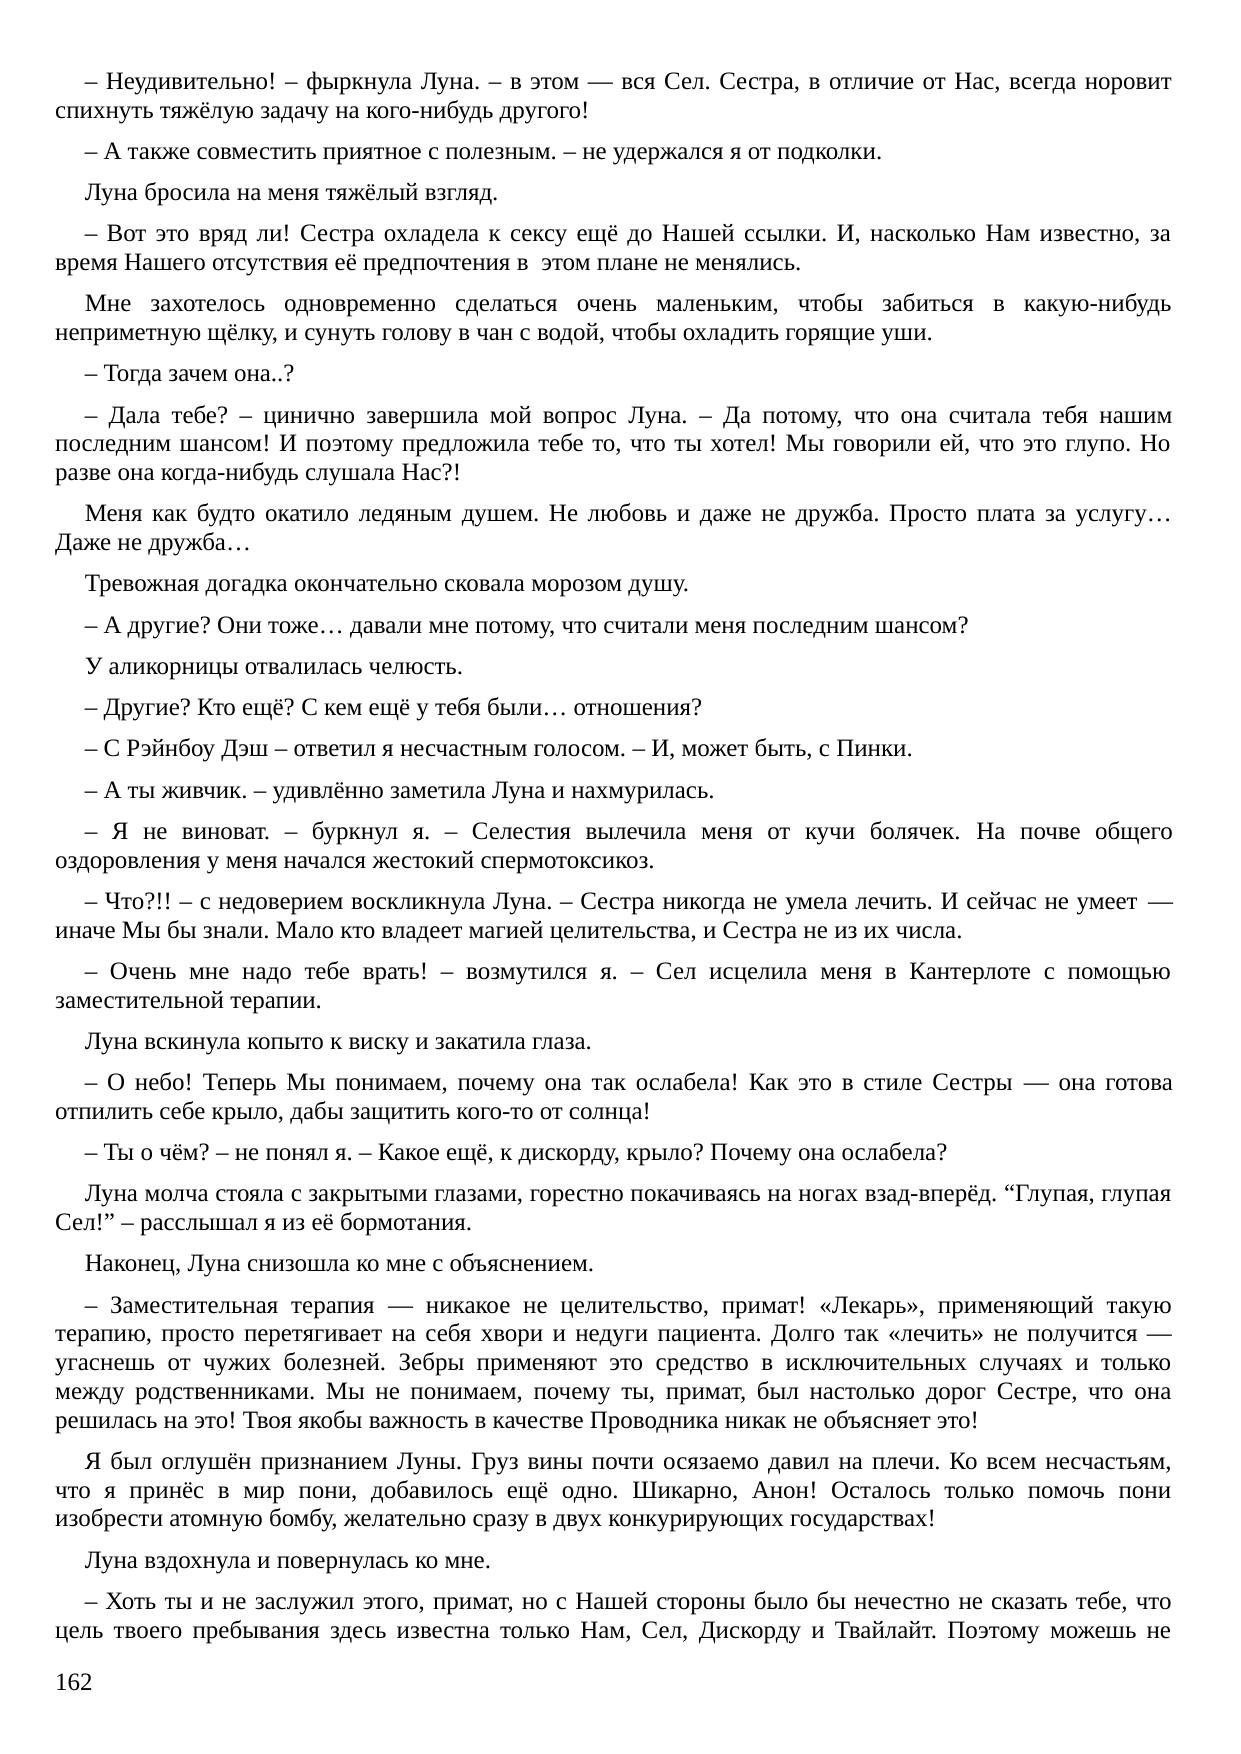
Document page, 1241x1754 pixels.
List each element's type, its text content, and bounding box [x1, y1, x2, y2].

text – Ты о чём? – не понял я. – Какое ещё, к дискорду, крыло? Почему она ослабела? [55, 1137, 1173, 1166]
text Луна молча стояла с закрытыми глазами, горестно покачиваясь на ногах взад-вперёд. “Глупая, глупая Сел!” – расслышал я из её бормотания. [55, 1178, 1173, 1236]
text – Вот это вряд ли! Сестра охладела к сексу ещё до Нашей ссылки. И, насколько Нам известно, за время Нашего отсутствия её предпочтения в этом плане не менялись. [55, 218, 1173, 276]
text Луна вскинула копыто к виску и закатила глаза. [55, 1026, 1173, 1055]
text Я был оглушён признанием Луны. Груз вины почти осязаемо давил на плечи. Ко всем несчастьям, что я принёс в мир пони, добавилось ещё одно. Шикарно, Анон! Осталось только помочь пони изобрести атомную бомбу, желательно сразу в двух конкурирующих государствах! [55, 1446, 1173, 1532]
text – О небо! Теперь Мы понимаем, почему она так ослабела! Как это в стиле Сестры — она готова отпилить себе крыло, дабы защитить кого-то от солнца! [55, 1067, 1173, 1125]
text – Другие? Кто ещё? С кем ещё у тебя были… отношения? [55, 692, 1173, 721]
text Луна бросила на меня тяжёлый взгляд. [55, 177, 1173, 206]
text Меня как будто окатило ледяным душем. Не любовь и даже не дружба. Просто плата за услугу… Даже не дружба… [55, 498, 1173, 556]
text – Хоть ты и не заслужил этого, примат, но с Нашей стороны было бы нечестно не сказать тебе, что цель твоего пребывания здесь известна только Нам, Сел, Дискорду и Твайлайт. Поэтому можешь не [55, 1586, 1173, 1643]
text – Что?!! – с недоверием воскликнула Луна. – Сестра никогда не умела лечить. И сейчас не умеет — иначе Мы бы знали. Мало кто владеет магией целительства, и Сестра не из их числа. [55, 886, 1173, 943]
text – Тогда зачем она..? [55, 358, 1173, 387]
text – Очень мне надо тебе врать! – возмутился я. – Сел исцелила меня в Кантерлоте с помощью заместительной терапии. [55, 956, 1173, 1013]
text – А также совместить приятное с полезным. – не удержался я от подколки. [55, 136, 1173, 165]
text – А ты живчик. – удивлённо заметила Луна и нахмурилась. [55, 775, 1173, 803]
text Луна вздохнула и повернулась ко мне. [55, 1545, 1173, 1573]
text Наконец, Луна снизошла ко мне с объяснением. [55, 1248, 1173, 1277]
text Мне захотелось одновременно сделаться очень маленьким, чтобы забиться в какую-нибудь неприметную щёлку, и сунуть голову в чан с водой, чтобы охладить горящие уши. [55, 288, 1173, 346]
text – Дала тебе? – цинично завершила мой вопрос Луна. – Да потому, что она считала тебя нашим последним шансом! И поэтому предложила тебе то, что ты хотел! Мы говорили ей, что это глупо. Но разве она когда-нибудь слушала Нас?! [55, 400, 1173, 486]
text – С Рэйнбоу Дэш – ответил я несчастным голосом. – И, может быть, с Пинки. [55, 733, 1173, 762]
text – Заместительная терапия — никакое не целительство, примат! «Лекарь», применяющий такую терапию, просто перетягивает на себя хвори и недуги пациента. Долго так «лечить» не получится — угаснешь от чужих болезней. Зебры применяют это средство в исключительных случаях и только между родственниками. Мы не понимаем, почему ты, примат, был настолько дорог Сестре, что она решилась на это! Твоя якобы важность в качестве Проводника никак не объясняет это! [55, 1290, 1173, 1433]
text – А другие? Они тоже… давали мне потому, что считали меня последним шансом? [55, 610, 1173, 638]
text – Неудивительно! – фыркнула Луна. – в этом — вся Сел. Сестра, в отличие от Нас, всегда норовит спихнуть тяжёлую задачу на кого-нибудь другого! [55, 66, 1173, 123]
text Тревожная догадка окончательно сковала морозом душу. [55, 568, 1173, 597]
text У аликорницы отвалилась челюсть. [55, 651, 1173, 680]
text – Я не виноват. – буркнул я. – Селестия вылечила меня от кучи болячек. На почве общего оздоровления у меня начался жестокий спермотоксикоз. [55, 816, 1173, 873]
